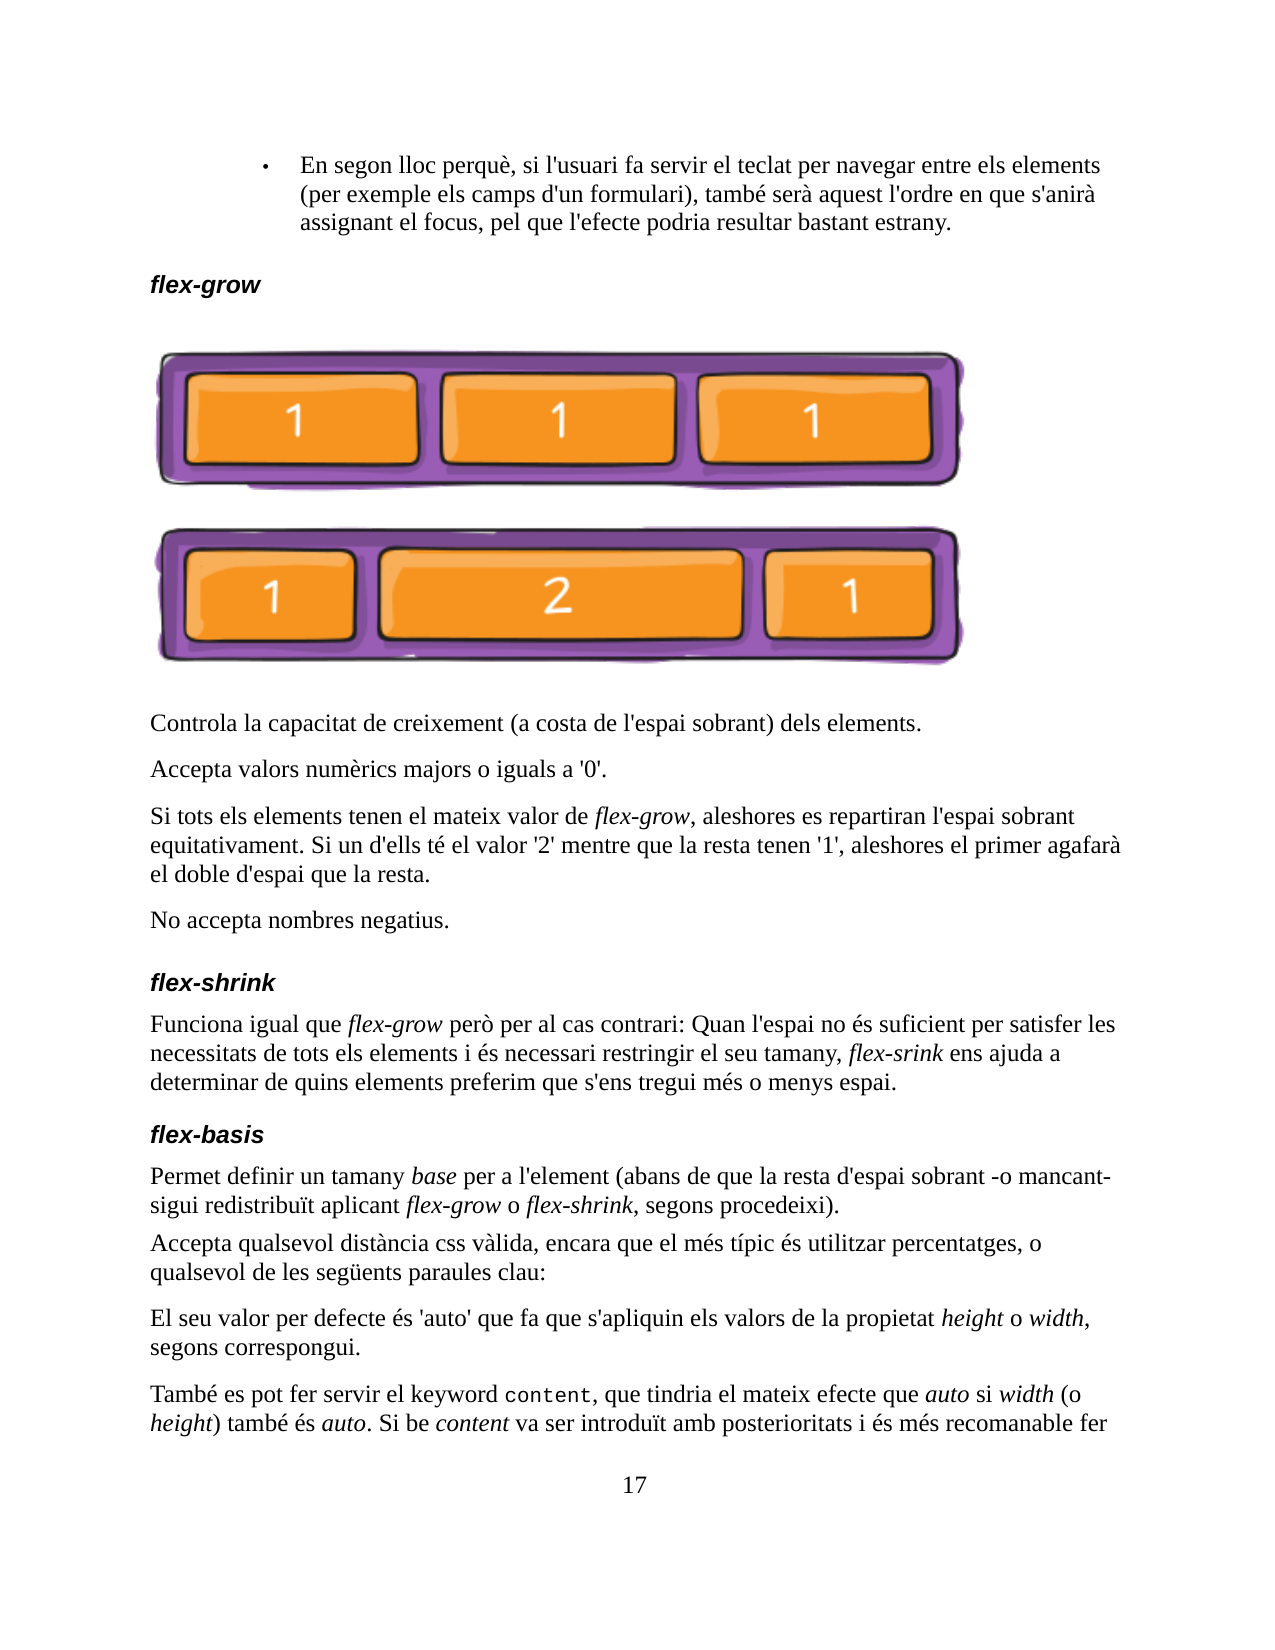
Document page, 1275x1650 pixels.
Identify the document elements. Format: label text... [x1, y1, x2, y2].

text El seu valor per defecte és 'auto' que fa que s'apliquin els valors de la propietat height o width, segons correspongui. [150, 1303, 1125, 1361]
text Controla la capacitat de creixement (a costa de l'espai sobrant) dels elements. [150, 708, 1125, 737]
text Accepta valors numèrics majors o iguals a '0'. [150, 754, 1125, 783]
text També es pot fer servir el keyword content, que tindria el mateix efecte que auto si width (o height) també és auto. Si be content va ser introduït amb posterioritats i és més recomanable fer [150, 1379, 1125, 1437]
list En segon lloc perquè, si l'usuari fa servir el teclat per navegar entre els elements (per exemple els camps d'un formulari), també serà aquest l'ordre en que s'anirà assignant el focus, pel que l'efecte podria resultar bastant estrany. [262, 150, 1125, 236]
text Permet definir un tamany base per a l'element (abans de que la resta d'espai sobrant -o mancant- sigui redistribuït aplicant flex-grow o flex-shrink, segons procedeixi). [150, 1161, 1125, 1219]
text Si tots els elements tenen el mateix valor de flex-grow, aleshores es repartiran l'espai sobrant equitativament. Si un d'ells té el valor '2' mentre que la resta tenen '1', aleshores el primer agafarà el doble d'espai que la resta. [150, 801, 1125, 887]
text No accepta nombres negatius. [150, 905, 1125, 934]
subtitle flex-basis [150, 1120, 1125, 1149]
text Accepta qualsevol distància css vàlida, encara que el més típic és utilitzar percentatges, o qualsevol de les següents paraules clau: [150, 1228, 1125, 1285]
subtitle flex-shrink [150, 968, 1125, 997]
subtitle flex-grow [150, 270, 1125, 299]
picture [150, 311, 976, 699]
text Funciona igual que flex-grow però per al cas contrari: Quan l'espai no és suficient per satisfer les necessitats de tots els elements i és necessari restringir el seu tamany, flex-srink ens ajuda a determinar de quins elements preferim que s'ens tregui més o menys espai. [150, 1009, 1125, 1095]
